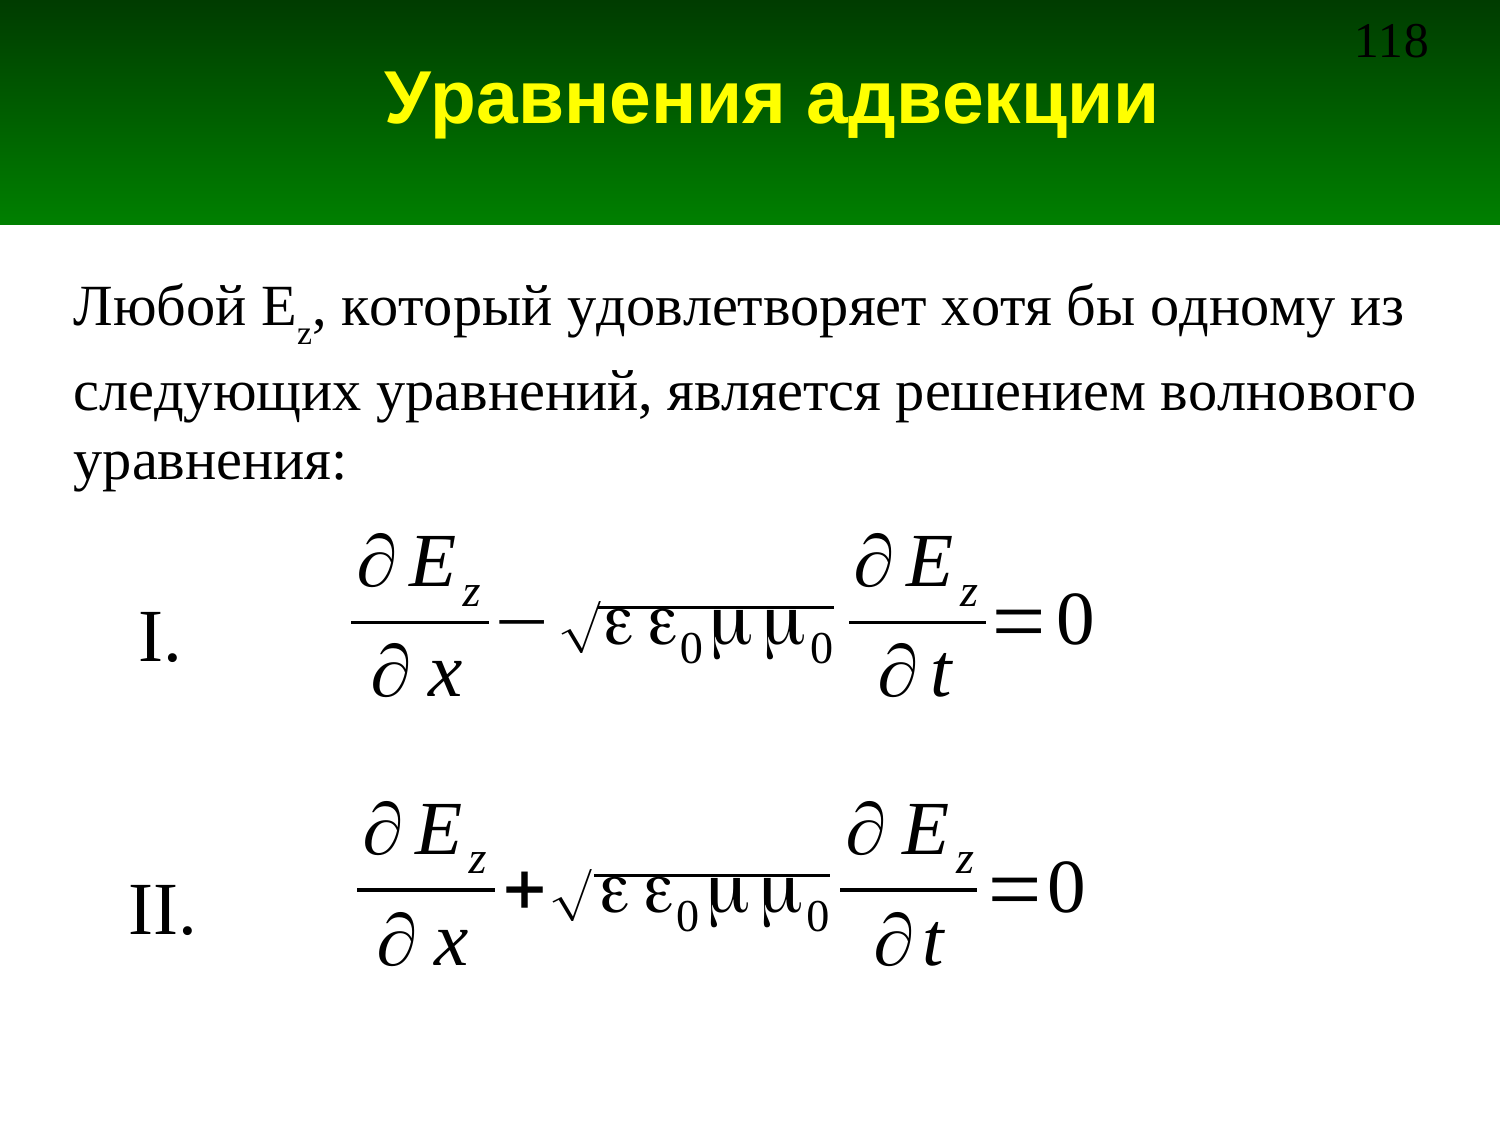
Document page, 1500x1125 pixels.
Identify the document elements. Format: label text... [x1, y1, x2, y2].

chart [327, 520, 1115, 715]
text_box II. [114, 851, 213, 957]
text_box I. [124, 578, 198, 684]
text_box Любой Ez, который удовлетворяет хотя бы одному из следующих уравнений, является решением волнового уравнения: [59, 259, 1441, 499]
chart [333, 788, 1109, 983]
title Уравнения адвекции [123, 0, 1399, 192]
